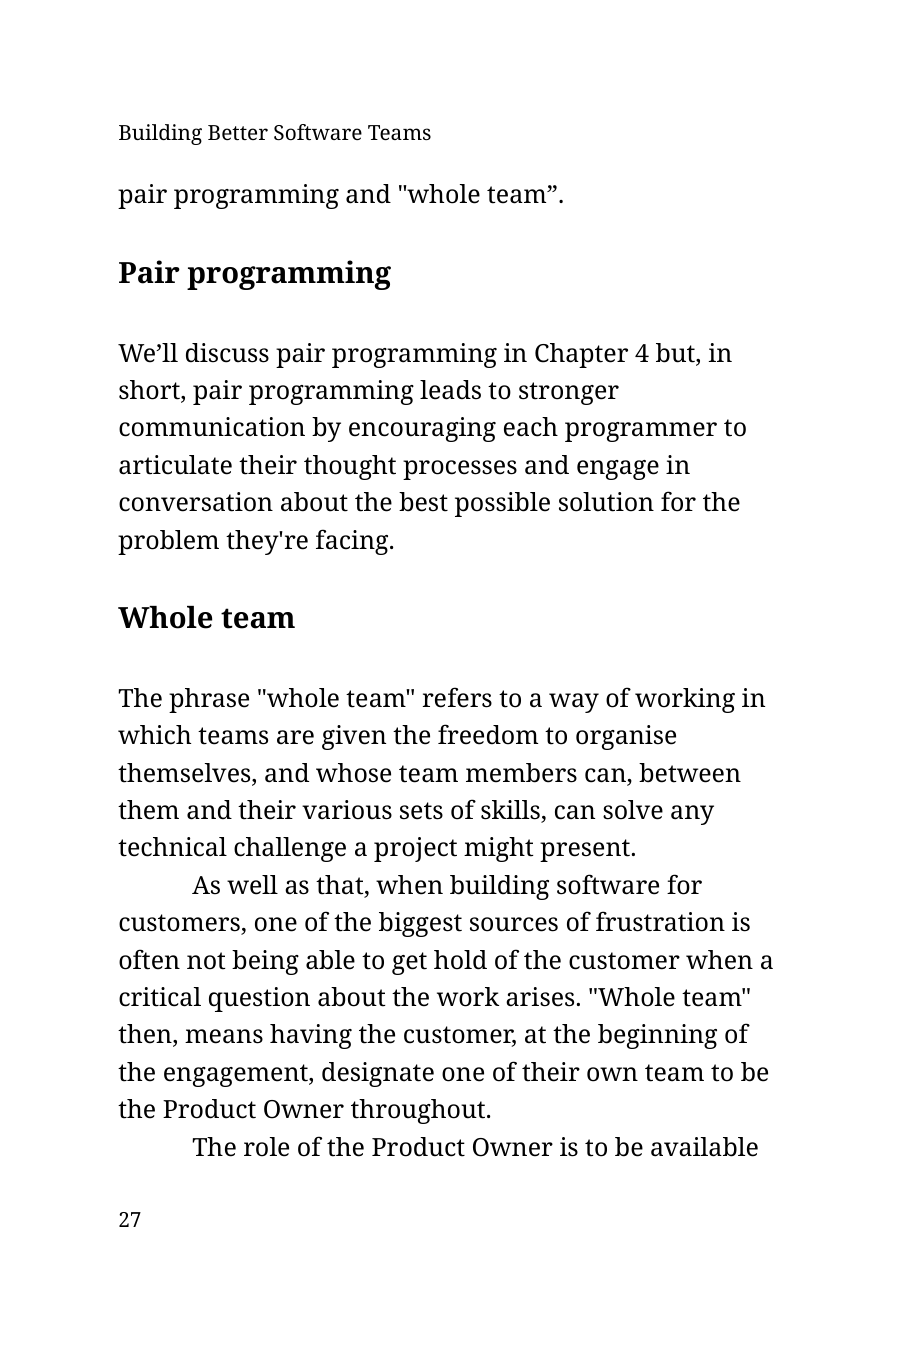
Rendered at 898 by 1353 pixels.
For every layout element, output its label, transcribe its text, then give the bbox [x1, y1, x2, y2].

text pair programming and "whole team”. [118, 177, 779, 211]
text The role of the Product Owner is to be available [118, 1129, 779, 1163]
text As well as that, when building software for customers, one of the biggest sources of frustration is often not being able to get hold of the customer when a critical question about the work arises. "Whole team" then, means having the customer, at the beginning of the engagement, designate one of their own team to be the Product Owner throughout. [118, 867, 779, 1126]
text We’ll discuss pair programming in Chapter 4 but, in short, pair programming leads to stronger communication by encouraging each programmer to articulate their thought processes and engage in conversation about the best possible solution for the problem they're facing. [118, 335, 779, 556]
subtitle Whole team [118, 597, 779, 637]
text The phrase "whole team" refers to a way of working in which teams are given the freedom to organise themselves, and whose team members can, between them and their various sets of skills, can solve any technical challenge a project might present. [118, 681, 779, 864]
subtitle Pair programming [118, 252, 779, 292]
